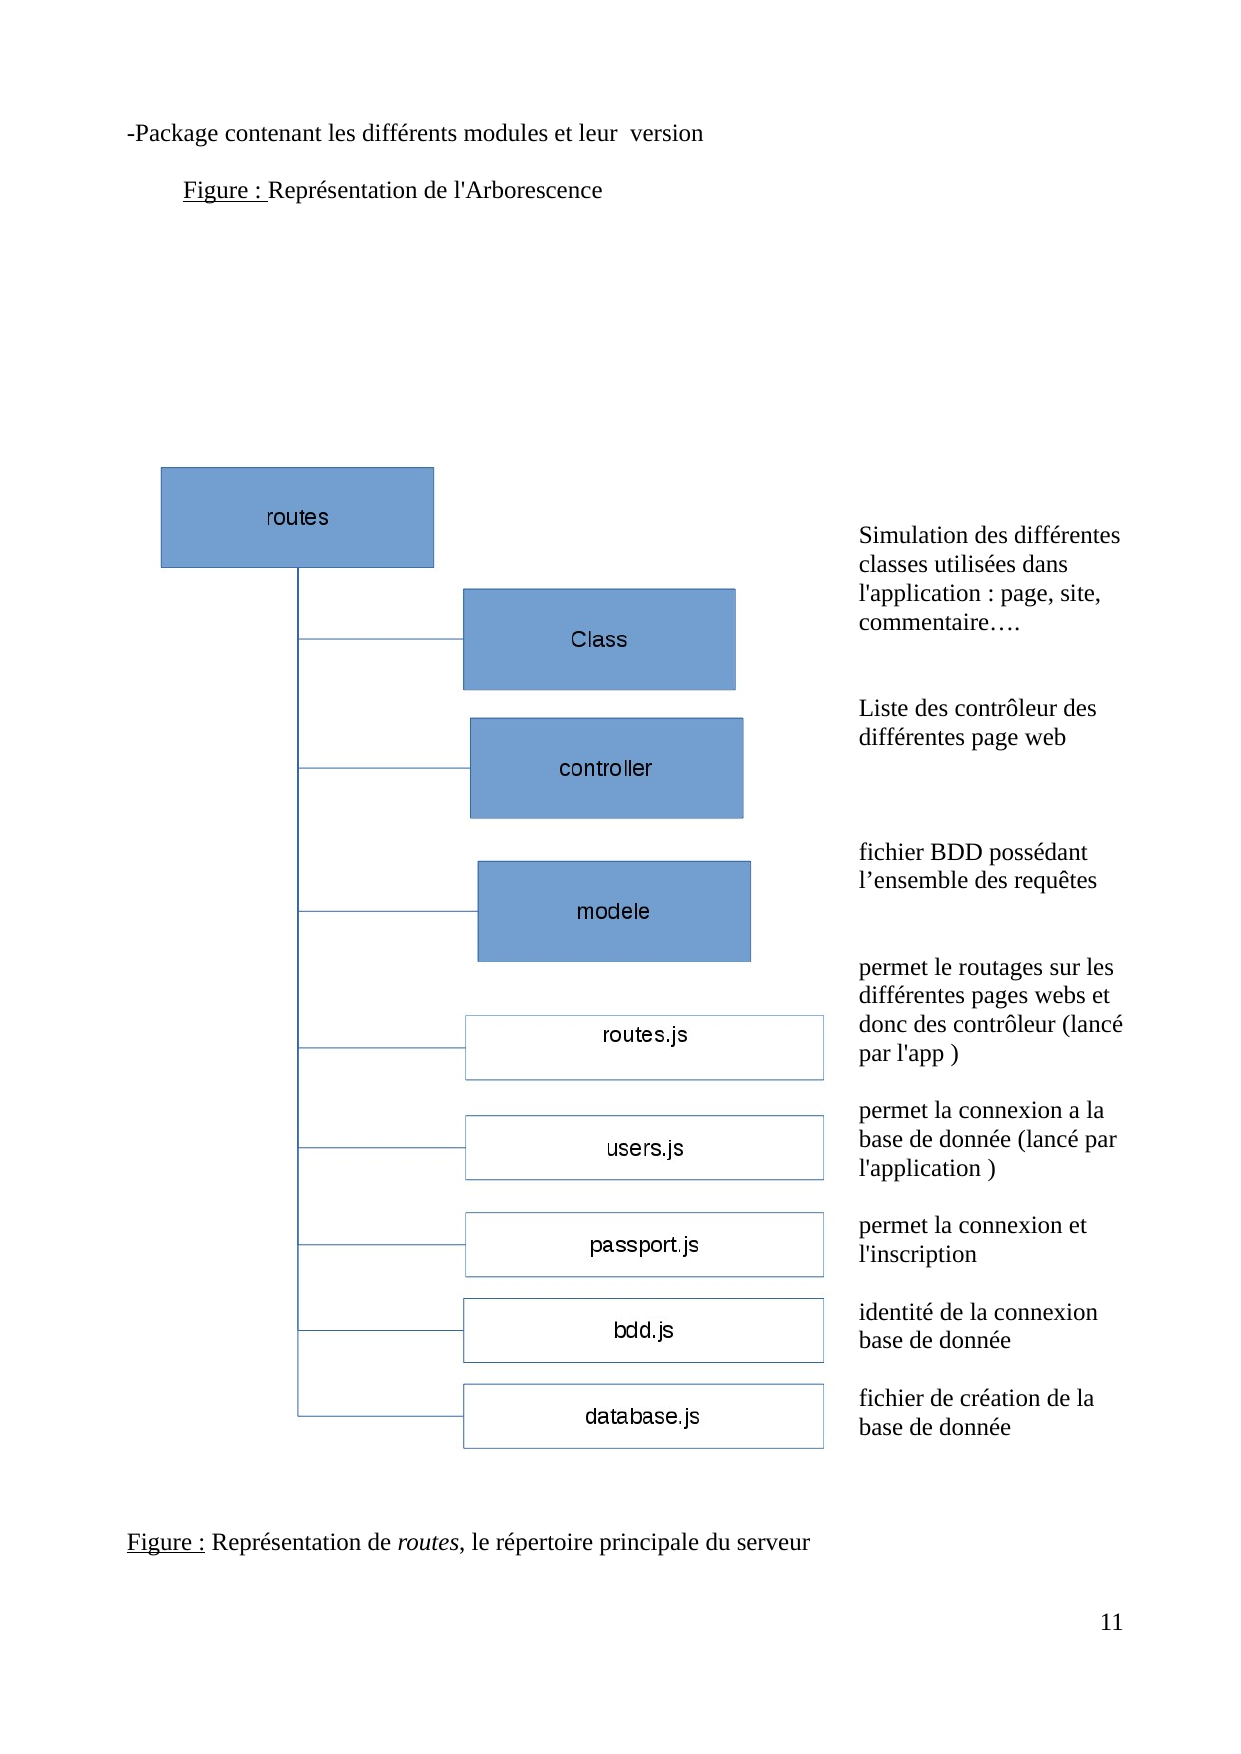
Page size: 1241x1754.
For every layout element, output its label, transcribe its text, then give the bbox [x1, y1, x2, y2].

text Figure : Représentation de l'Arborescence [127, 176, 1123, 204]
text -Package contenant les différents modules et leur version [127, 118, 1123, 147]
text identité de la connexion base de donnée [859, 1297, 1123, 1354]
text permet le routages sur les différentes pages webs et donc des contrôleur (lancé par l'app ) [859, 952, 1123, 1067]
text Liste des contrôleur des différentes page web [859, 693, 1123, 751]
text permet la connexion et l'inscription [859, 1211, 1123, 1268]
text Simulation des différentes classes utilisées dans l'application : page, site, commentaire…. [859, 521, 1123, 636]
picture [107, 421, 859, 1484]
text permet la connexion a la base de donnée (lancé par l'application ) [859, 1096, 1123, 1182]
text fichier de création de la base de donnée [859, 1383, 1123, 1441]
text Figure : Représentation de routes, le répertoire principale du serveur [127, 1527, 1123, 1556]
text fichier BDD possédant l’ensemble des requêtes [859, 837, 1123, 894]
